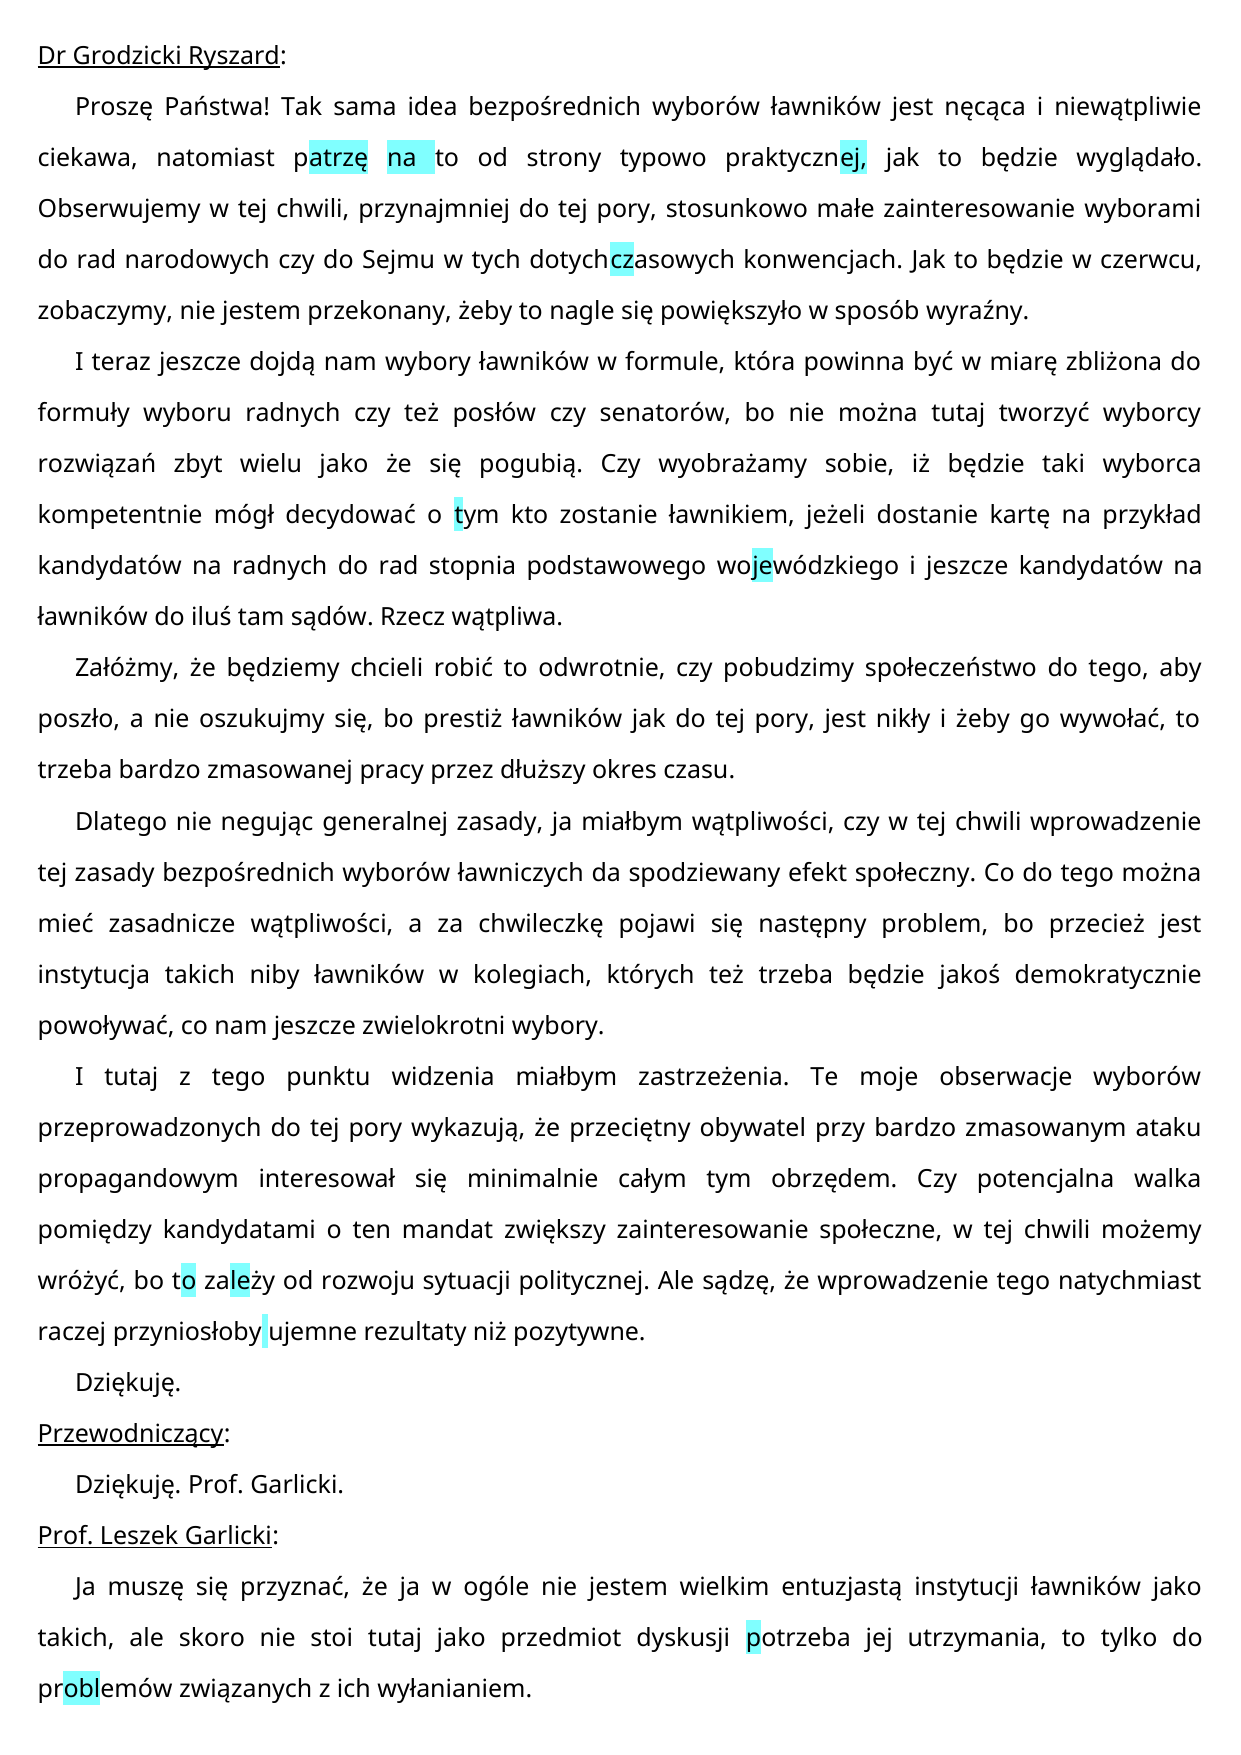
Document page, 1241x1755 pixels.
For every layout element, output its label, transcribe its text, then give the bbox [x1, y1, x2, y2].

text Ja muszę się przyznać, że ja w ogóle nie jestem wielkim entuzjastą instytucji ławników jako takich, ale skoro nie stoi tutaj jako przedmiot dyskusji potrzeba jej utrzymania, to tylko do problemów związanych z ich wyłanianiem. [37, 1569, 1203, 1705]
text Proszę Państwa! Tak sama idea bezpośrednich wyborów ławników jest nęcąca i niewątpliwie ciekawa, natomiast patrzę na to od strony typowo praktycznej, jak to będzie wyglądało. Obserwujemy w tej chwili, przynajmniej do tej pory, stosunkowo małe zainteresowanie wyborami do rad narodowych czy do Sejmu w tych dotychczasowych konwencjach. Jak to będzie w czerwcu, zobaczymy, nie jestem przekonany, żeby to nagle się powiększyło w sposób wyraźny. [37, 88, 1203, 327]
text Prof. Leszek Garlicki: [37, 1518, 1203, 1552]
text I teraz jeszcze dojdą nam wybory ławników w formule, która powinna być w miarę zbliżona do formuły wyboru radnych czy też posłów czy senatorów, bo nie można tutaj tworzyć wyborcy rozwiązań zbyt wielu jako że się pogubią. Czy wyobrażamy sobie, iż będzie taki wyborca kompetentnie mógł decydować o tym kto zostanie ławnikiem, jeżeli dostanie kartę na przykład kandydatów na radnych do rad stopnia podstawowego wojewódzkiego i jeszcze kandydatów na ławników do iluś tam sądów. Rzecz wątpliwa. [37, 344, 1203, 633]
text Przewodniczący: [37, 1416, 1203, 1450]
text Dr Grodzicki Ryszard: [37, 37, 1203, 72]
text I tutaj z tego punktu widzenia miałbym zastrzeżenia. Te moje obserwacje wyborów przeprowadzonych do tej pory wykazują, że przeciętny obywatel przy bardzo zmasowanym ataku propagandowym interesował się minimalnie całym tym obrzędem. Czy potencjalna walka pomiędzy kandydatami o ten mandat zwiększy zainteresowanie społeczne, w tej chwili możemy wróżyć, bo to zależy od rozwoju sytuacji politycznej. Ale sądzę, że wprowadzenie tego natychmiast raczej przyniosłoby ujemne rezultaty niż pozytywne. [37, 1058, 1203, 1348]
text Dziękuję. Prof. Garlicki. [37, 1467, 1203, 1501]
text Dziękuję. [37, 1364, 1203, 1399]
text Dlatego nie negując generalnej zasady, ja miałbym wątpliwości, czy w tej chwili wprowadzenie tej zasady bezpośrednich wyborów ławniczych da spodziewany efekt społeczny. Co do tego można mieć zasadnicze wątpliwości, a za chwileczkę pojawi się następny problem, bo przecież jest instytucja takich niby ławników w kolegiach, których też trzeba będzie jakoś demokratycznie powoływać, co nam jeszcze zwielokrotni wybory. [37, 803, 1203, 1041]
text Załóżmy, że będziemy chcieli robić to odwrotnie, czy pobudzimy społeczeństwo do tego, aby poszło, a nie oszukujmy się, bo prestiż ławników jak do tej pory, jest nikły i żeby go wywołać, to trzeba bardzo zmasowanej pracy przez dłuższy okres czasu. [37, 650, 1203, 786]
